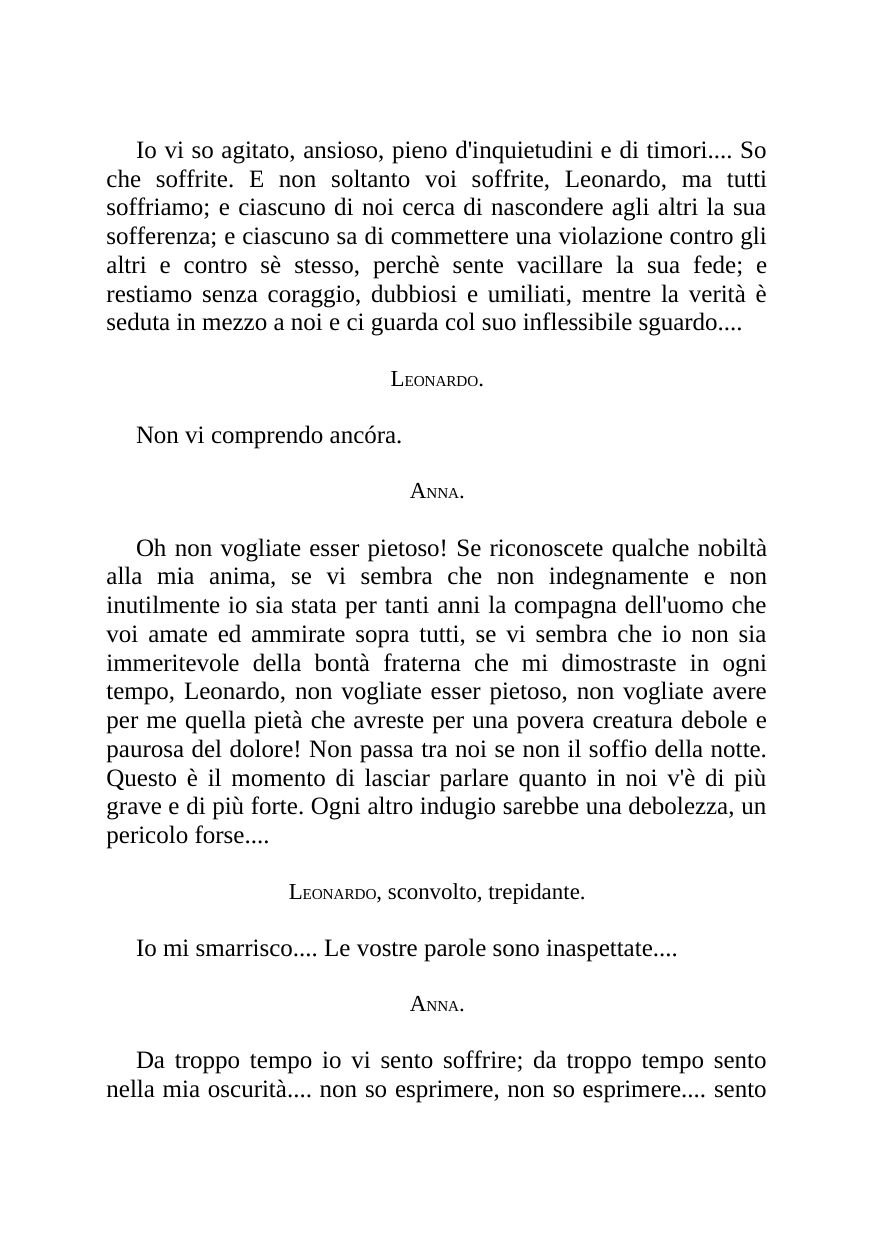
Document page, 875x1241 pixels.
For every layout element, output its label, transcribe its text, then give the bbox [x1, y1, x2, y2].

text Da troppo tempo io vi sento soffrire; da troppo tempo sento nella mia oscurità.... non so esprimere, non so esprimere.... sento [106, 1045, 768, 1103]
text Anna. [106, 478, 768, 504]
text Io vi so agitato, ansioso, pieno d'inquietudini e di timori.... So che soffrite. E non soltanto voi soffrite, Leonardo, ma tutti soffriamo; e ciascuno di noi cerca di nascondere agli altri la sua sofferenza; e ciascuno sa di commettere una violazione contro gli altri e contro sè stesso, perchè sente vacillare la sua fede; e restiamo senza coraggio, dubbiosi e umiliati, mentre la verità è seduta in mezzo a noi e ci guarda col suo inflessibile sguardo.... [106, 135, 768, 336]
text Leonardo, sconvolto, trepidante. [106, 878, 768, 904]
text Leonardo. [106, 365, 768, 391]
text Oh non vogliate esser pietoso! Se riconoscete qualche nobiltà alla mia anima, se vi sembra che non indegnamente e non inutilmente io sia stata per tanti anni la compagna dell'uomo che voi amate ed ammirate sopra tutti, se vi sembra che io non sia immeritevole della bontà fraterna che mi dimostraste in ogni tempo, Leonardo, non vogliate esser pietoso, non vogliate avere per me quella pietà che avreste per una povera creatura debole e paurosa del dolore! Non passa tra noi se non il soffio della notte. Questo è il momento di lasciar parlare quanto in noi v'è di più grave e di più forte. Ogni altro indugio sarebbe una debolezza, un pericolo forse.... [106, 533, 768, 849]
text Anna. [106, 990, 768, 1017]
text Io mi smarrisco.... Le vostre parole sono inaspettate.... [106, 933, 768, 962]
text Non vi comprendo ancóra. [106, 420, 768, 449]
